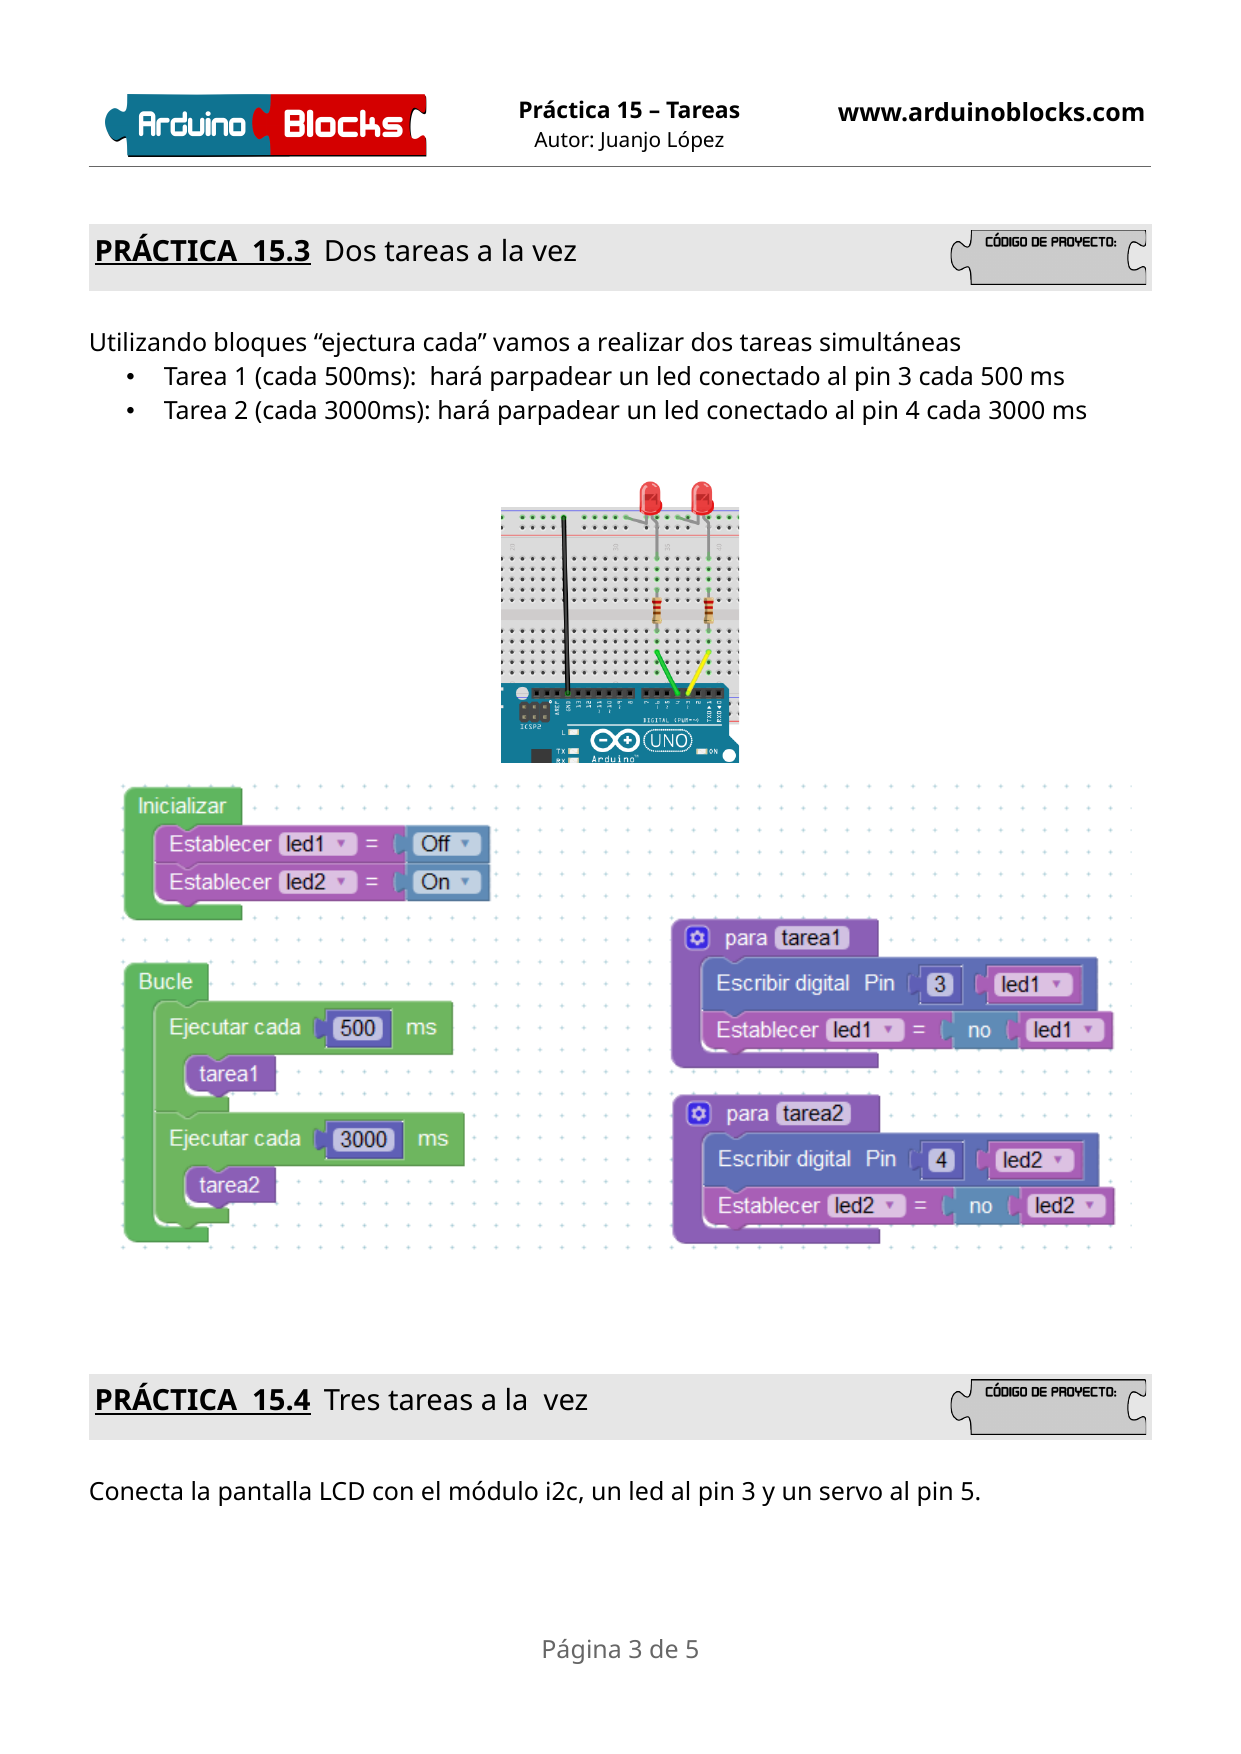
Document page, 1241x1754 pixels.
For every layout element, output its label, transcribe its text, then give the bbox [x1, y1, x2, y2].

picture [950, 230, 1147, 285]
table_header [945, 1374, 1152, 1440]
table_header Dos tareas a la vez [318, 224, 945, 291]
list Tarea 1 (cada 500ms): hará parpadear un led conectado al pin 3 cada 500 ms [126, 359, 1152, 393]
table_header [89, 461, 1152, 768]
text Utilizando bloques “ejectura cada” vamos a realizar dos tareas simultáneas [88, 325, 1152, 359]
table_header Tres tareas a la vez [318, 1374, 945, 1440]
table_header [89, 769, 1152, 1305]
table_header PRÁCTICA 15.3 [89, 224, 318, 291]
picture [501, 466, 740, 763]
picture [950, 1379, 1147, 1435]
list Tarea 2 (cada 3000ms): hará parpadear un led conectado al pin 4 cada 3000 ms [126, 393, 1152, 427]
picture [105, 94, 427, 157]
table_header PRÁCTICA 15.4 [89, 1374, 318, 1440]
table_header [945, 224, 1152, 291]
picture [108, 774, 1132, 1266]
text Conecta la pantalla LCD con el módulo i2c, un led al pin 3 y un servo al pin 5. [88, 1474, 1152, 1508]
